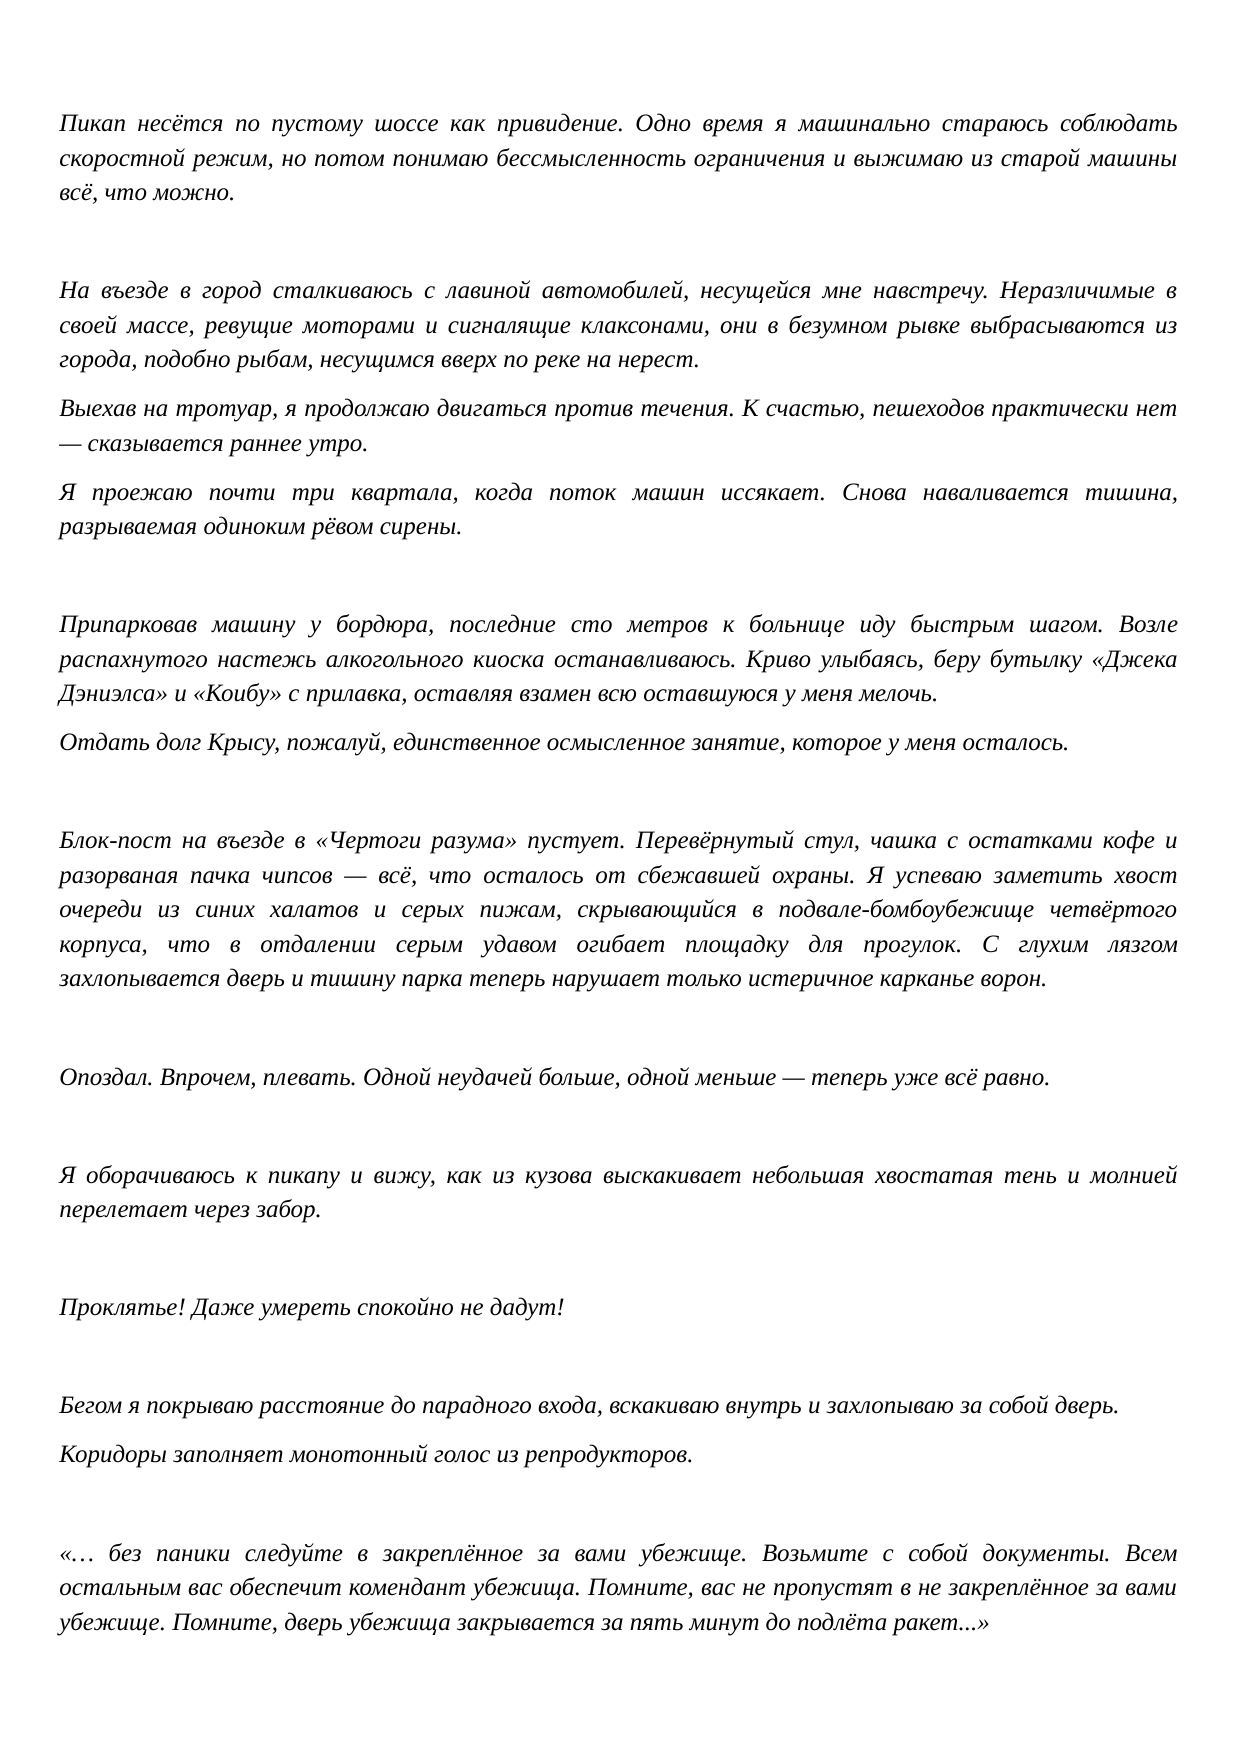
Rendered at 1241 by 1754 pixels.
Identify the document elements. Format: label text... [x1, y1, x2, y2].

text Припарковав машину у бордюра, последние сто метров к больнице иду быстрым шагом. Возле распахнутого настежь алкогольного киоска останавливаюсь. Криво улыбаясь, беру бутылку «Джека Дэниэлса» и «Коибу» с прилавка, оставляя взамен всю оставшуюся у меня мелочь. [59, 609, 1181, 707]
text Бегом я покрываю расстояние до парадного входа, вскакиваю внутрь и захлопываю за собой дверь. [59, 1390, 1181, 1419]
text На въезде в город сталкиваюсь с лавиной автомобилей, несущейся мне навстречу. Неразличимые в своей массе, ревущие моторами и сигналящие клаксонами, они в безумном рывке выбрасываются из города, подобно рыбам, несущимся вверх по реке на нерест. [59, 275, 1181, 373]
text Пикап несётся по пустому шоссе как привидение. Одно время я машинально стараюсь соблюдать скоростной режим, но потом понимаю бессмысленность ограничения и выжимаю из старой машины всё, что можно. [59, 108, 1181, 206]
text Я оборачиваюсь к пикапу и вижу, как из кузова выскакивает небольшая хвостатая тень и молнией перелетает через забор. [59, 1160, 1181, 1223]
text Я проежаю почти три квартала, когда поток машин иссякает. Снова наваливается тишина, разрываемая одиноким рёвом сирены. [59, 477, 1181, 540]
text Выехав на тротуар, я продолжаю двигаться против течения. К счастью, пешеходов практически нет — сказывается раннее утро. [59, 393, 1181, 456]
text Коридоры заполняет монотонный голос из репродукторов. [59, 1439, 1181, 1468]
text Отдать долг Крысу, пожалуй, единственное осмысленное занятие, которое у меня осталось. [59, 727, 1181, 756]
text Опоздал. Впрочем, плевать. Одной неудачей больше, одной меньше — теперь уже всё равно. [59, 1062, 1181, 1090]
text «… без паники следуйте в закреплённое за вами убежище. Возьмите с собой документы. Всем остальным вас обеспечит комендант убежища. Помните, вас не пропустят в не закреплённое за вами убежище. Помните, дверь убежища закрывается за пять минут до подлёта ракет...» [59, 1538, 1181, 1635]
text Проклятье! Даже умереть спокойно не дадут! [59, 1292, 1181, 1321]
text Блок-пост на въезде в «Чертоги разума» пустует. Перевёрнутый стул, чашка с остатками кофе и разорваная пачка чипсов — всё, что осталось от сбежавшей охраны. Я успеваю заметить хвост очереди из синих халатов и серых пижам, скрывающийся в подвале-бомбоубежище четвёртого корпуса, что в отдалении серым удавом огибает площадку для прогулок. С глухим лязгом захлопывается дверь и тишину парка теперь нарушает только истеричное карканье ворон. [59, 826, 1181, 992]
